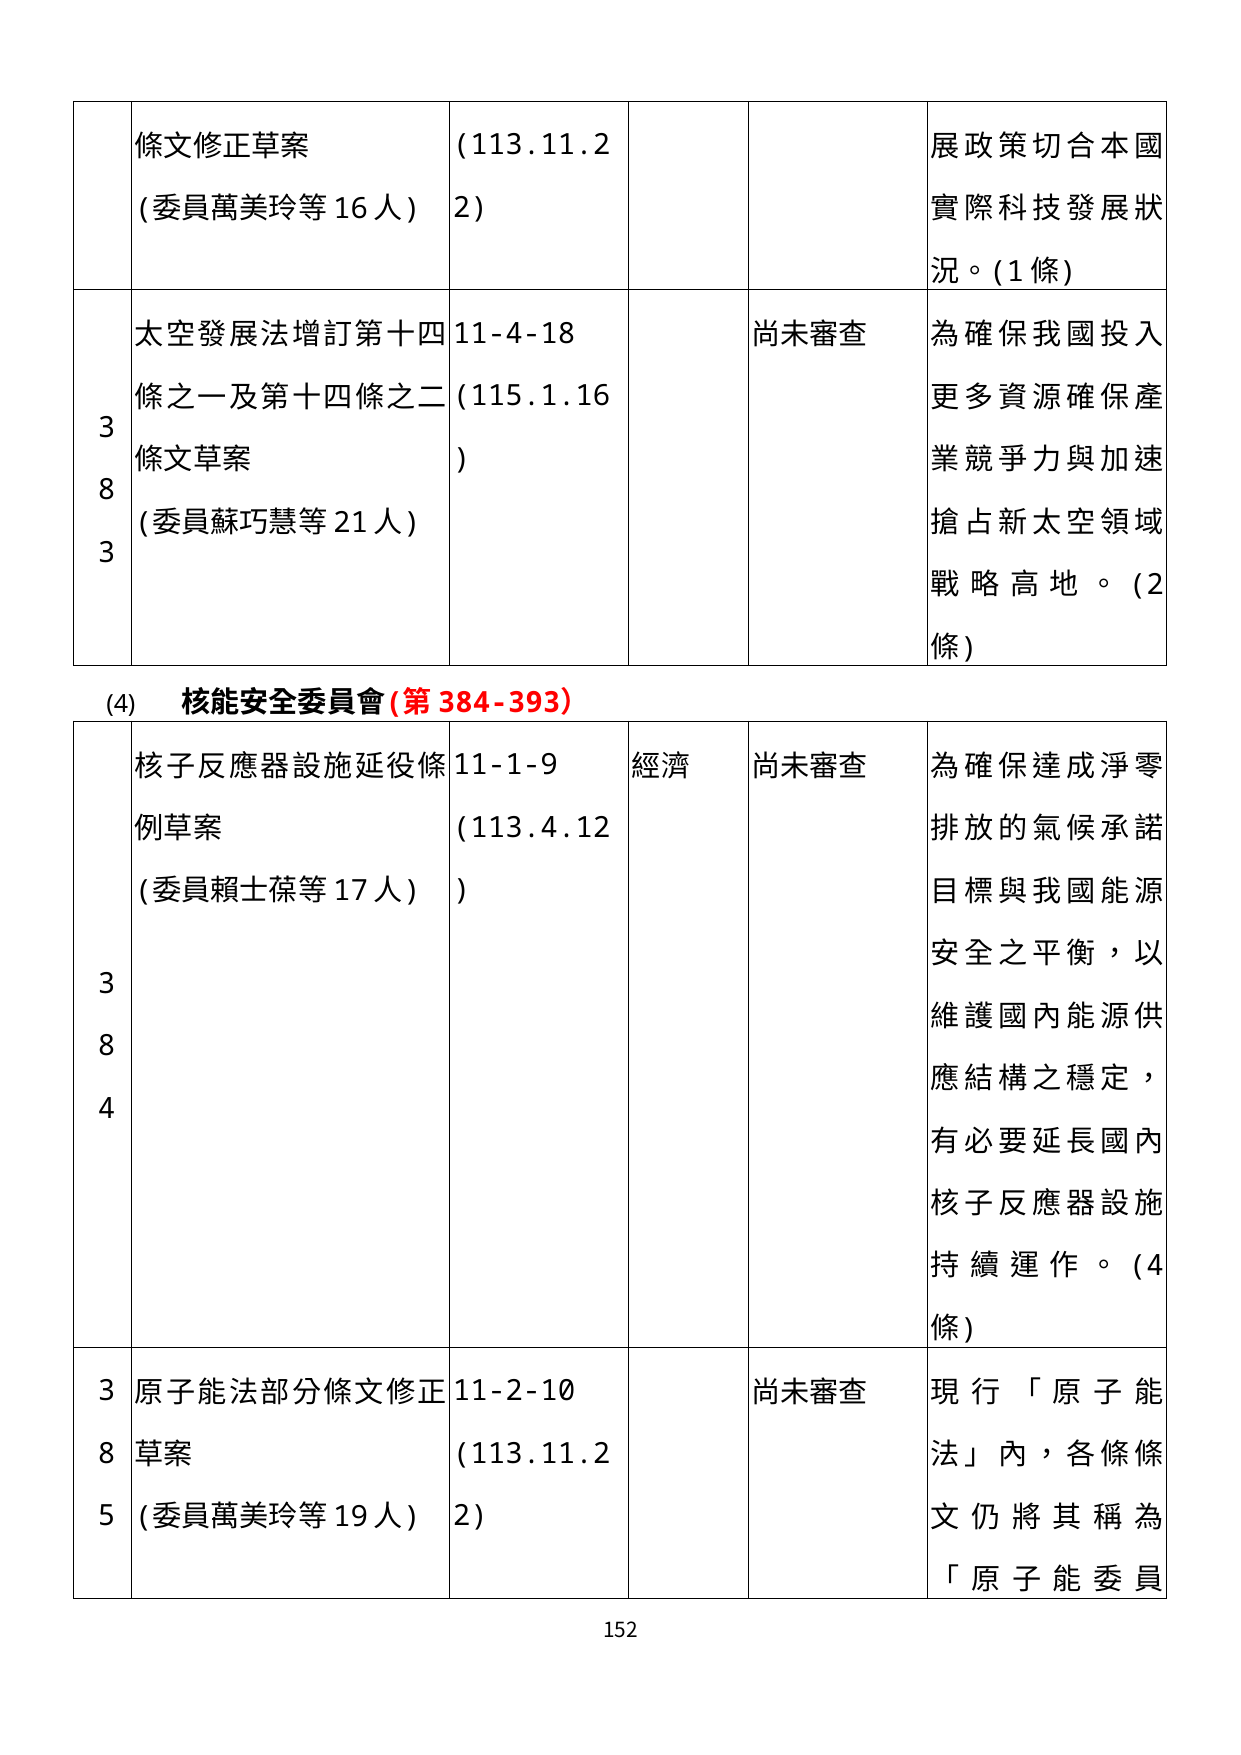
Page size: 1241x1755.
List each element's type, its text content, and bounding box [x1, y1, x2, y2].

list 核能安全委員會(第384-393） [106, 679, 1166, 721]
table_cell 展政策切合本國實際科技發展狀況。(1條) [928, 102, 1166, 289]
table_cell [629, 290, 748, 665]
table_header 經濟 [629, 722, 748, 1347]
table_cell 11-2-10 (113.11.22) [450, 1348, 628, 1598]
table_cell [74, 1348, 131, 1598]
table_cell [749, 102, 927, 289]
table_header 11-1-9 (113.4.12) [450, 722, 628, 1347]
table_cell [74, 290, 131, 665]
table_header 尚未審查 [749, 722, 927, 1347]
table_cell 條文修正草案 (委員萬美玲等16人) [132, 102, 449, 289]
table_cell [629, 102, 748, 289]
table_header 為確保達成淨零排放的氣候承諾目標與我國能源安全之平衡，以維護國內能源供應結構之穩定，有必要延長國內核子反應器設施持續運作。(4條) [928, 722, 1166, 1347]
table_cell 11-4-18 (115.1.16) [450, 290, 628, 665]
table_cell 太空發展法增訂第十四條之一及第十四條之二條文草案 (委員蘇巧慧等21人) [132, 290, 449, 665]
table_cell 尚未審查 [749, 1348, 927, 1598]
table_header [74, 722, 131, 1347]
table_cell 為確保我國投入更多資源確保產業競爭力與加速搶占新太空領域戰略高地。(2條) [928, 290, 1166, 665]
table_cell [629, 1348, 748, 1598]
table_header 核子反應器設施延役條例草案 (委員賴士葆等17人) [132, 722, 449, 1347]
table_cell 尚未審查 [749, 290, 927, 665]
table_cell [74, 102, 131, 289]
table_cell (113.11.22) [450, 102, 628, 289]
table_cell 現行「原子能法」內，各條條文仍將其稱為「原子能委員 [928, 1348, 1166, 1598]
table_cell 原子能法部分條文修正草案 (委員萬美玲等19人) [132, 1348, 449, 1598]
